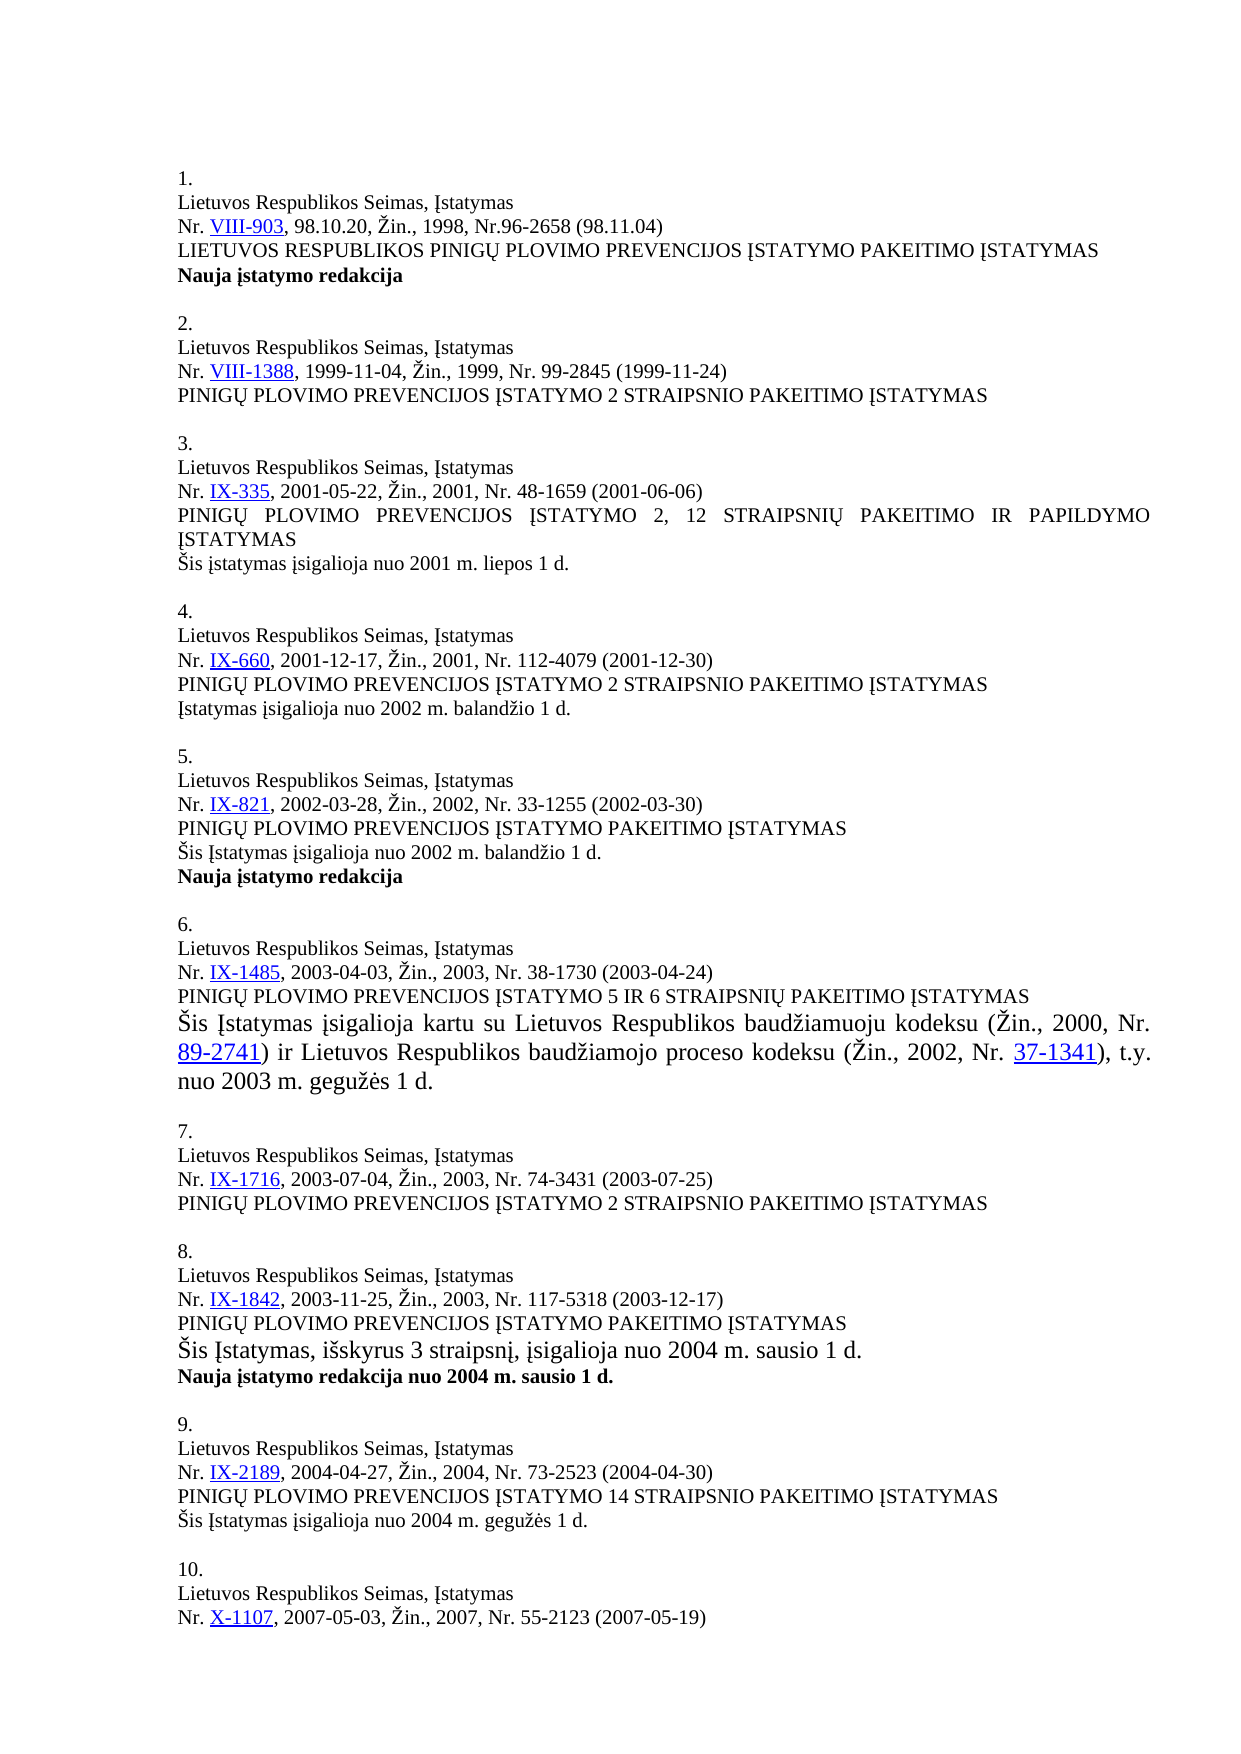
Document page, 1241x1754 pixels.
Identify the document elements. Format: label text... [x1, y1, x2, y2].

subtitle Nauja įstatymo redakcija nuo 2004 m. sausio 1 d. [177, 1364, 1152, 1388]
text Lietuvos Respublikos Seimas, Įstatymas [177, 1143, 1152, 1167]
text 8. [177, 1239, 1152, 1263]
text PINIGŲ PLOVIMO PREVENCIJOS ĮSTATYMO 2, 12 STRAIPSNIŲ PAKEITIMO IR PAPILDYMO ĮSTATYMAS [177, 503, 1152, 551]
text 9. [177, 1412, 1152, 1436]
text Lietuvos Respublikos Seimas, Įstatymas [177, 1436, 1152, 1460]
text Nr. VIII-1388, 1999-11-04, Žin., 1999, Nr. 99-2845 (1999-11-24) [177, 359, 1152, 383]
text Nr. IX-2189, 2004-04-27, Žin., 2004, Nr. 73-2523 (2004-04-30) [177, 1460, 1152, 1484]
text Lietuvos Respublikos Seimas, Įstatymas [177, 335, 1152, 359]
text LIETUVOS RESPUBLIKOS PINIGŲ PLOVIMO PREVENCIJOS ĮSTATYMO PAKEITIMO ĮSTATYMAS [177, 238, 1152, 262]
text Lietuvos Respublikos Seimas, Įstatymas [177, 768, 1152, 792]
text 1. [177, 166, 1152, 190]
text PINIGŲ PLOVIMO PREVENCIJOS ĮSTATYMO 2 STRAIPSNIO PAKEITIMO ĮSTATYMAS [177, 672, 1152, 696]
text Lietuvos Respublikos Seimas, Įstatymas [177, 936, 1152, 960]
text 2. [177, 311, 1152, 335]
text Nr. IX-1842, 2003-11-25, Žin., 2003, Nr. 117-5318 (2003-12-17) [177, 1287, 1152, 1311]
text Šis įstatymas įsigalioja nuo 2001 m. liepos 1 d. [177, 551, 1152, 575]
text Lietuvos Respublikos Seimas, Įstatymas [177, 1581, 1152, 1605]
subtitle Nauja įstatymo redakcija [177, 262, 1152, 287]
text Nr. IX-1716, 2003-07-04, Žin., 2003, Nr. 74-3431 (2003-07-25) [177, 1167, 1152, 1191]
text Nr. VIII-903, 98.10.20, Žin., 1998, Nr.96-2658 (98.11.04) [177, 214, 1152, 238]
text Įstatymas įsigalioja nuo 2002 m. balandžio 1 d. [177, 696, 1152, 720]
text PINIGŲ PLOVIMO PREVENCIJOS ĮSTATYMO 2 STRAIPSNIO PAKEITIMO ĮSTATYMAS [177, 1191, 1152, 1215]
text Lietuvos Respublikos Seimas, Įstatymas [177, 623, 1152, 647]
text Šis Įstatymas, išskyrus 3 straipsnį, įsigalioja nuo 2004 m. sausio 1 d. [177, 1335, 1152, 1364]
text Šis Įstatymas įsigalioja nuo 2004 m. gegužės 1 d. [177, 1508, 1152, 1532]
text 7. [177, 1119, 1152, 1143]
text Nr. IX-821, 2002-03-28, Žin., 2002, Nr. 33-1255 (2002-03-30) [177, 792, 1152, 816]
text PINIGŲ PLOVIMO PREVENCIJOS ĮSTATYMO PAKEITIMO ĮSTATYMAS [177, 1311, 1152, 1335]
subtitle Nauja įstatymo redakcija [177, 864, 1152, 888]
text Nr. X-1107, 2007-05-03, Žin., 2007, Nr. 55-2123 (2007-05-19) [177, 1605, 1152, 1629]
text 4. [177, 599, 1152, 623]
text PINIGŲ PLOVIMO PREVENCIJOS ĮSTATYMO 14 STRAIPSNIO PAKEITIMO ĮSTATYMAS [177, 1484, 1152, 1508]
text 10. [177, 1557, 1152, 1581]
text Lietuvos Respublikos Seimas, Įstatymas [177, 1263, 1152, 1287]
text Lietuvos Respublikos Seimas, Įstatymas [177, 190, 1152, 214]
text Nr. IX-660, 2001-12-17, Žin., 2001, Nr. 112-4079 (2001-12-30) [177, 647, 1152, 672]
text PINIGŲ PLOVIMO PREVENCIJOS ĮSTATYMO 2 STRAIPSNIO PAKEITIMO ĮSTATYMAS [177, 383, 1152, 407]
text Nr. IX-335, 2001-05-22, Žin., 2001, Nr. 48-1659 (2001-06-06) [177, 479, 1152, 503]
text Nr. IX-1485, 2003-04-03, Žin., 2003, Nr. 38-1730 (2003-04-24) [177, 960, 1152, 984]
text 3. [177, 431, 1152, 455]
text PINIGŲ PLOVIMO PREVENCIJOS ĮSTATYMO 5 IR 6 STRAIPSNIŲ PAKEITIMO ĮSTATYMAS [177, 984, 1152, 1008]
text Šis Įstatymas įsigalioja kartu su Lietuvos Respublikos baudžiamuoju kodeksu (Žin., 2000, Nr. 89-2741) ir Lietuvos Respublikos baudžiamojo proceso kodeksu (Žin., 2002, Nr. 37-1341), t.y. nuo 2003 m. gegužės 1 d. [177, 1008, 1152, 1095]
text 5. [177, 744, 1152, 768]
text Šis Įstatymas įsigalioja nuo 2002 m. balandžio 1 d. [177, 840, 1152, 864]
text Lietuvos Respublikos Seimas, Įstatymas [177, 455, 1152, 479]
text PINIGŲ PLOVIMO PREVENCIJOS ĮSTATYMO PAKEITIMO ĮSTATYMAS [177, 816, 1152, 840]
text 6. [177, 912, 1152, 936]
